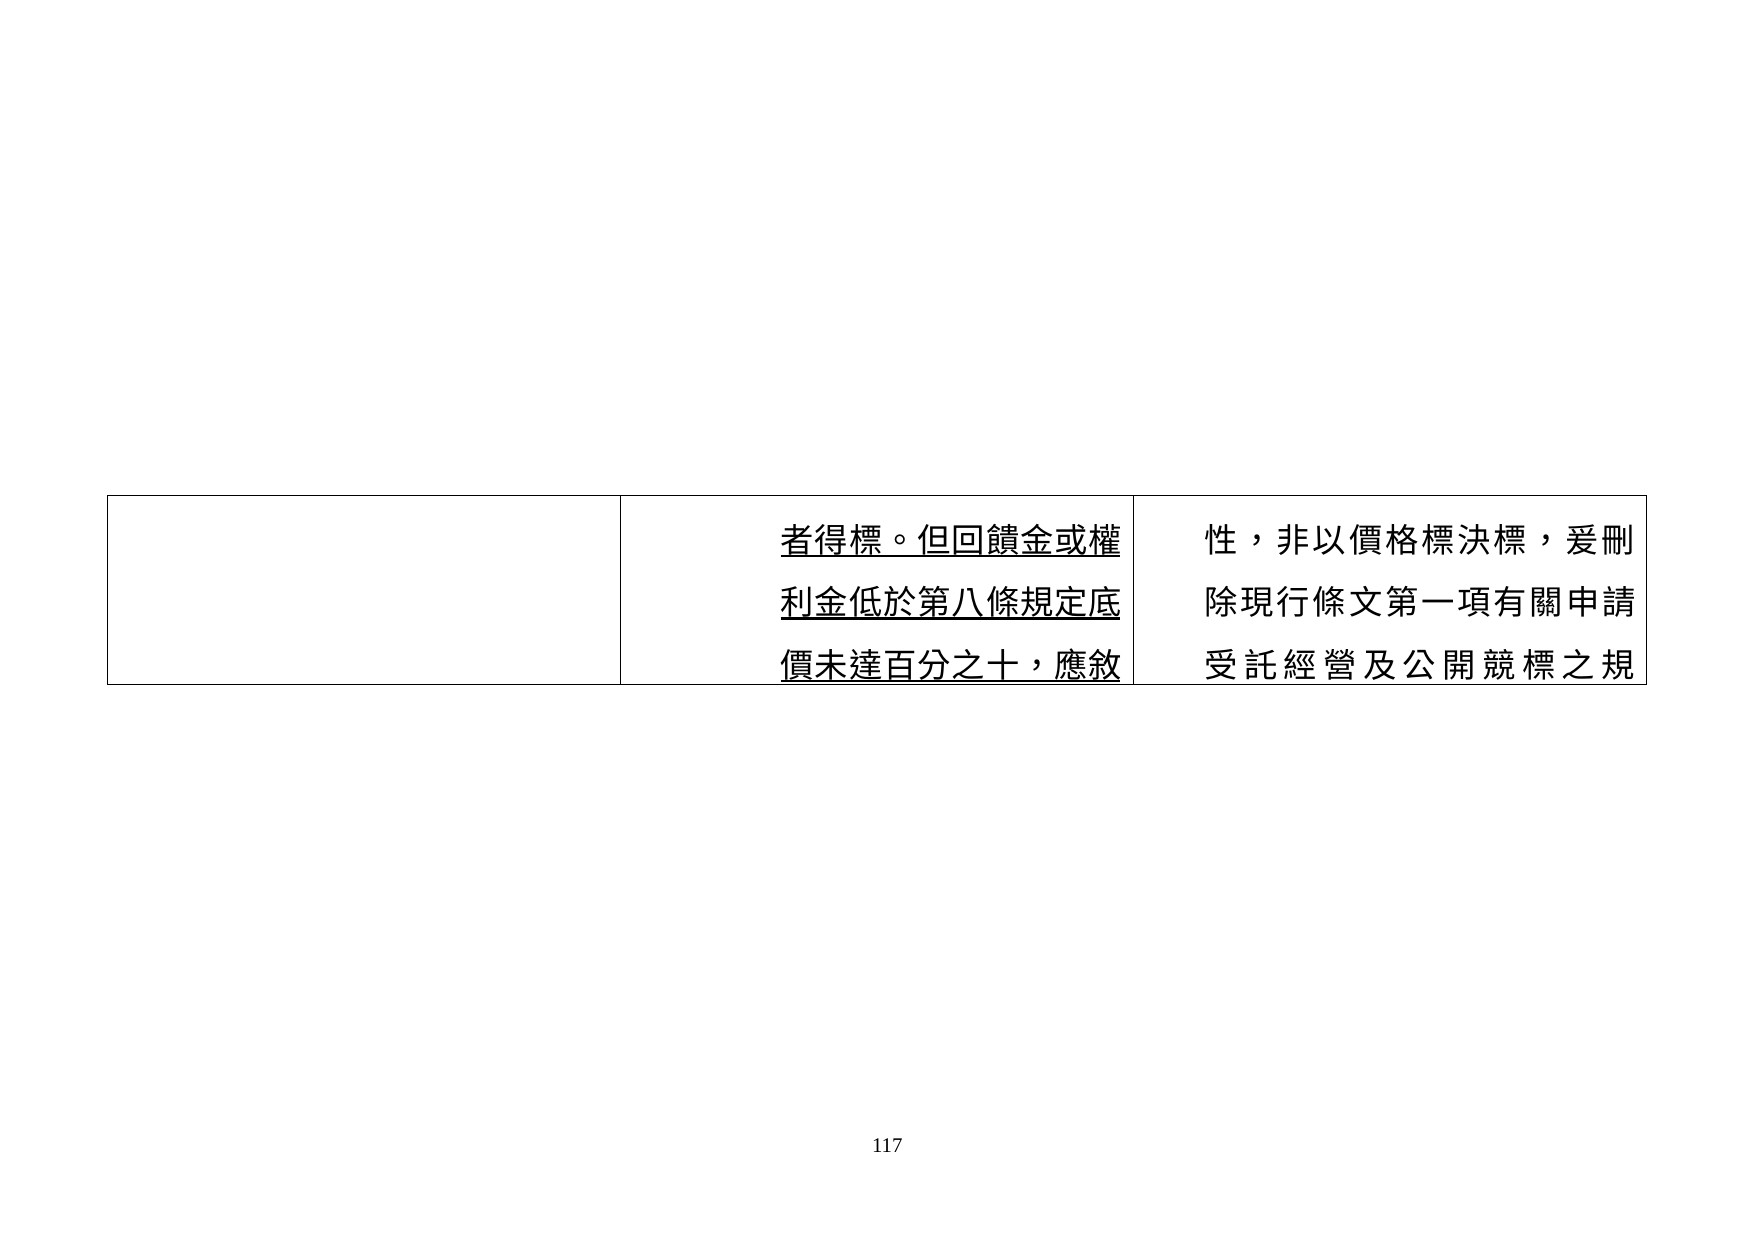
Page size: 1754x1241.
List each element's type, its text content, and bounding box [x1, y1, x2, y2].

table_cell [108, 496, 620, 684]
table_cell 性，非以價格標決標，爰刪除現行條文第一項有關申請受託經營及公開競標之規 [1134, 496, 1646, 684]
table_cell 者得標。但回饋金或權利金低於第八條規定底價未達百分之十，應敘 [621, 496, 1133, 684]
